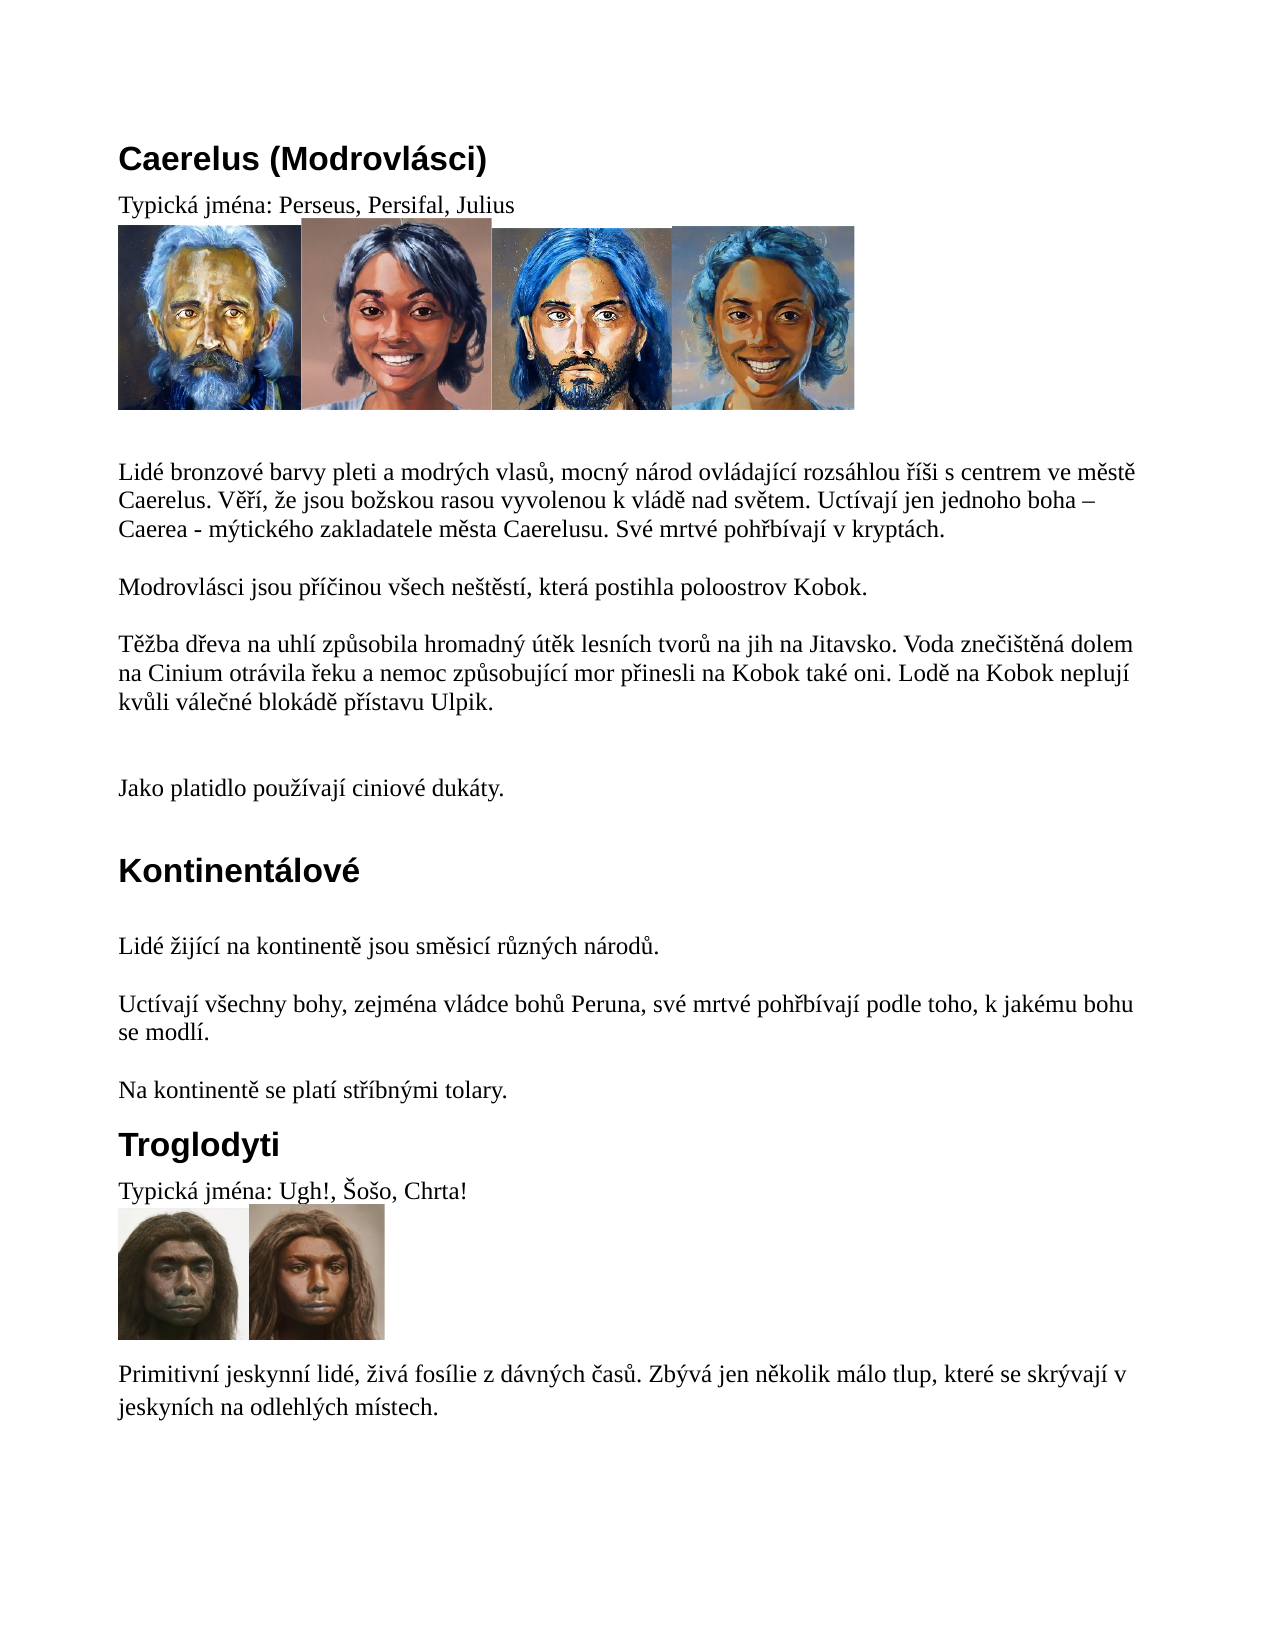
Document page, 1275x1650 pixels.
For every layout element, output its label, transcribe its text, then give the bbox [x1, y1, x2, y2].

text Jako platidlo používají ciniové dukáty. [118, 773, 1157, 802]
text Těžba dřeva na uhlí způsobila hromadný útěk lesních tvorů na jih na Jitavsko. Voda znečištěná dolem na Cinium otrávila řeku a nemoc způsobující mor přinesli na Kobok také oni. Lodě na Kobok neplují kvůli válečné blokádě přístavu Ulpik. [118, 629, 1157, 716]
subtitle Troglodyti [118, 1124, 1157, 1163]
subtitle Caerelus (Modrovlásci) [118, 139, 1157, 178]
text Typická jména: Ugh!, Šošo, Chrta! [118, 1176, 1157, 1204]
text Primitivní jeskynní lidé, živá fosílie z dávných časů. Zbývá jen několik málo tlup, které se skrývají v jeskyních na odlehlých místech. [118, 1359, 1157, 1421]
subtitle Kontinentálové [118, 851, 1157, 890]
picture [118, 1204, 385, 1340]
picture [118, 218, 855, 410]
text Typická jména: Perseus, Persifal, Julius [118, 190, 1157, 219]
text Lidé žijící na kontinentě jsou směsicí různých národů. [118, 931, 1157, 960]
text Lidé bronzové barvy pleti a modrých vlasů, mocný národ ovládající rozsáhlou říši s centrem ve městě Caerelus. Věří, že jsou božskou rasou vyvolenou k vládě nad světem. Uctívají jen jednoho boha – Caerea - mýtického zakladatele města Caerelusu. Své mrtvé pohřbívají v kryptách. [118, 457, 1157, 543]
text Modrovlásci jsou příčinou všech neštěstí, která postihla poloostrov Kobok. [118, 572, 1157, 601]
text Uctívají všechny bohy, zejména vládce bohů Peruna, své mrtvé pohřbívají podle toho, k jakému bohu se modlí. [118, 989, 1157, 1046]
text Na kontinentě se platí stříbnými tolary. [118, 1075, 1157, 1104]
